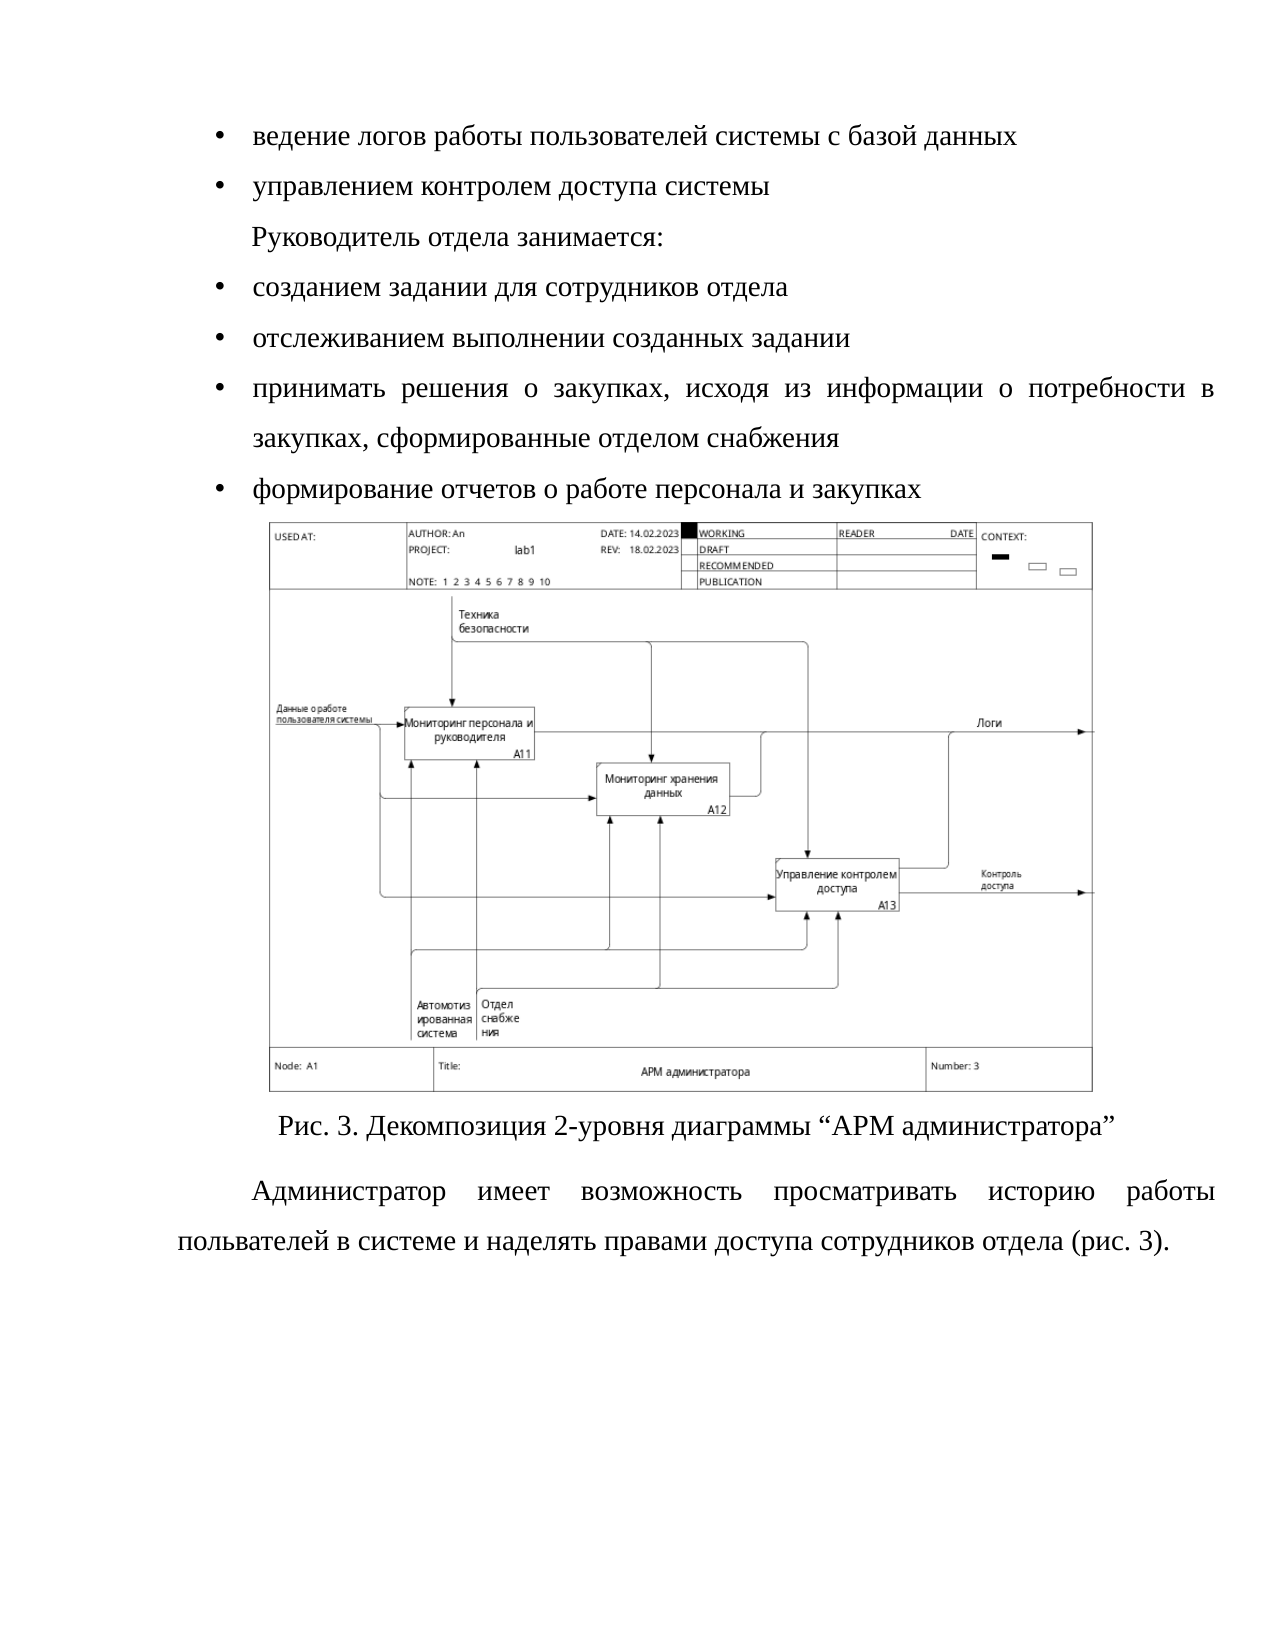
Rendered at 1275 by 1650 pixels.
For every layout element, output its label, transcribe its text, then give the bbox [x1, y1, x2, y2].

list формирование отчетов о работе персонала и закупках [215, 471, 1216, 504]
list созданием задании для сотрудников отдела [215, 269, 1216, 303]
list отслеживанием выполнении созданных задании [215, 320, 1216, 353]
picture [268, 521, 1125, 1092]
list управлением контролем доступа системы [215, 168, 1216, 202]
text Администратор имеет возможность просматривать историю работы польвателей в системе и наделять правами доступа сотрудников отдела (рис. 3). [177, 1173, 1216, 1257]
list ведение логов работы пользователей системы с базой данных [215, 118, 1216, 152]
text Рис. 3. Декомпозиция 2-уровня диаграммы “АРМ администратора” [177, 1092, 1216, 1142]
text Руководитель отдела занимается: [177, 219, 1216, 252]
list принимать решения о закупках, исходя из информации о потребности в закупках, сформированные отделом снабжения [215, 370, 1216, 454]
